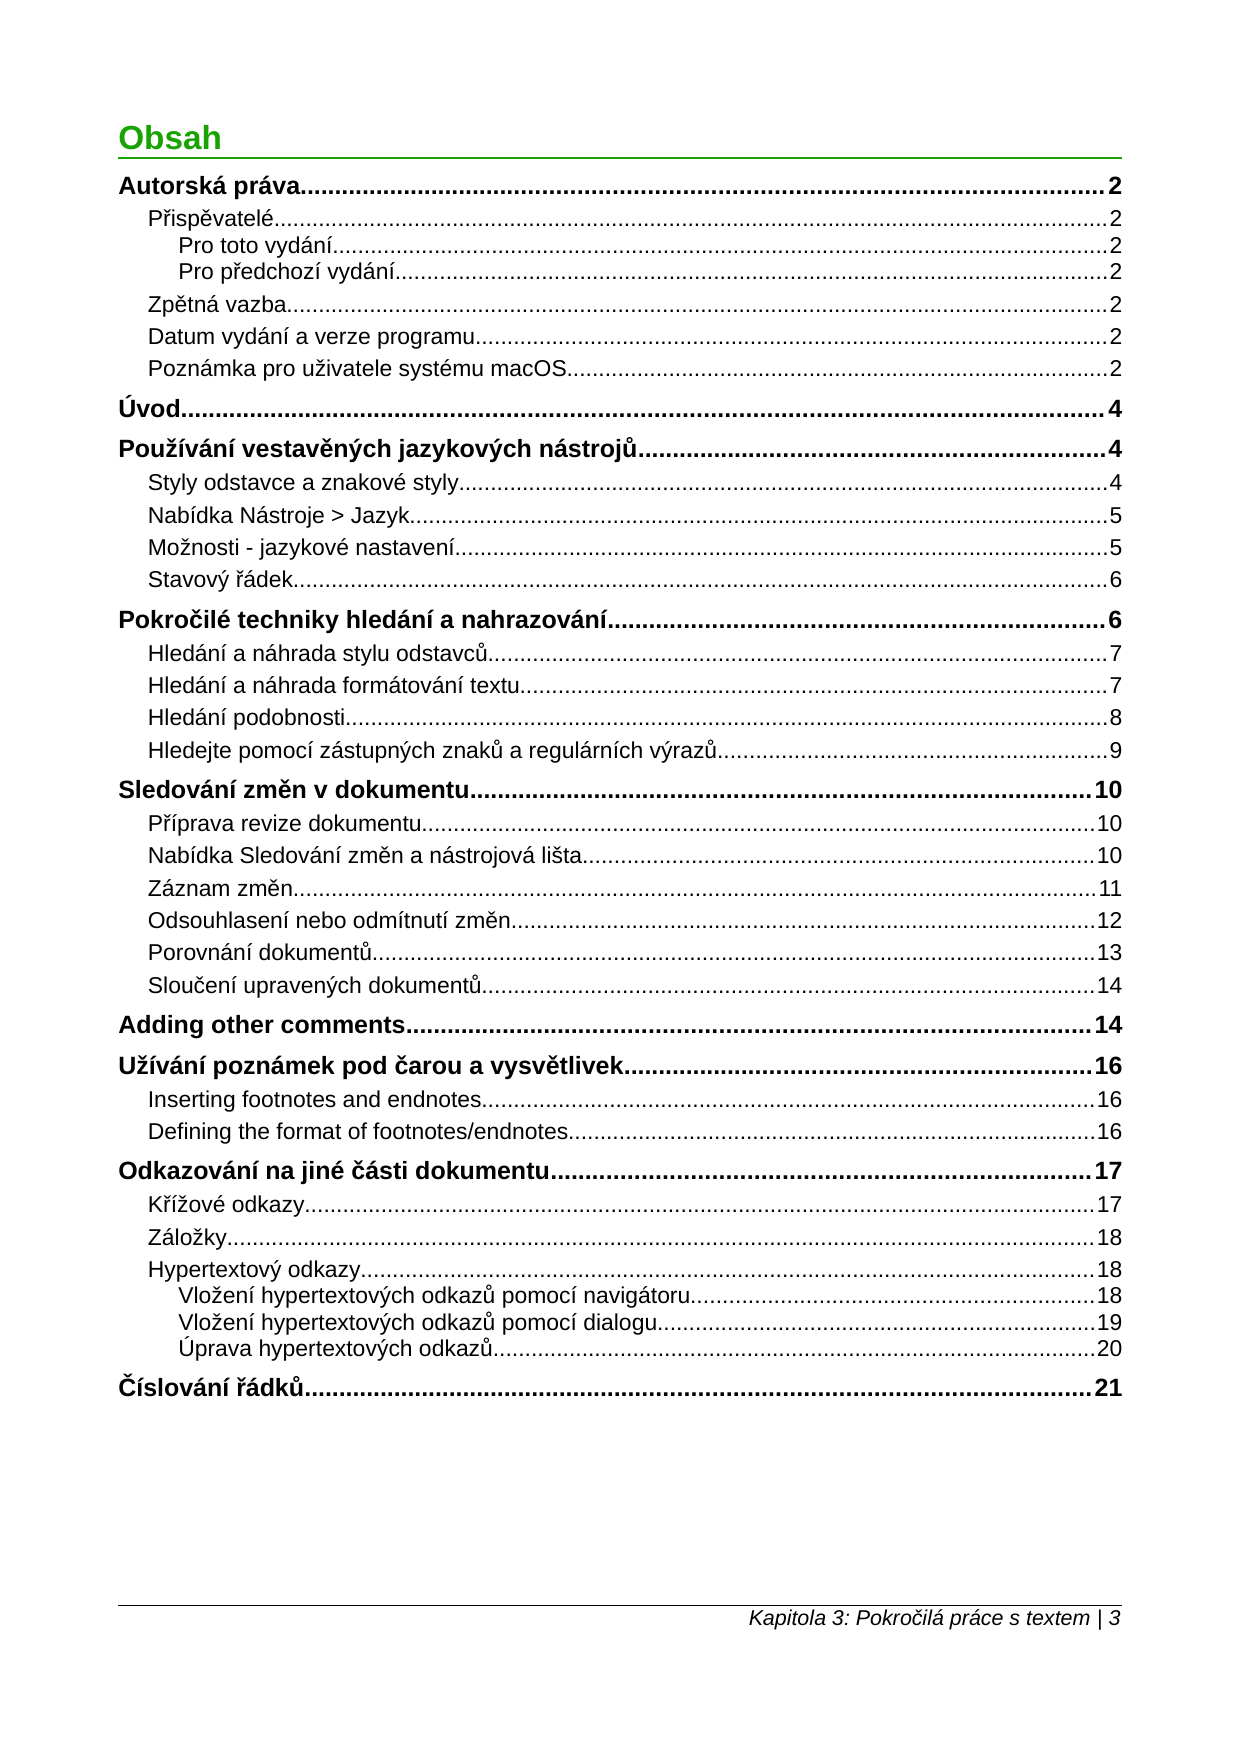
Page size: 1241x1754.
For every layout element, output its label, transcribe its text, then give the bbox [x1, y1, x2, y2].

text Pro předchozí vydání 2 [178, 258, 1122, 284]
text Nabídka Sledování změn a nástrojová lišta. 10 [148, 842, 1122, 868]
text Číslování řádků 21 [118, 1373, 1122, 1402]
text Datum vydání a verze programu 2 [148, 323, 1122, 349]
text Vložení hypertextových odkazů pomocí dialogu 19 [178, 1309, 1122, 1335]
text Nabídka Nástroje > Jazyk 5 [148, 502, 1122, 528]
text Používání vestavěných jazykových nástrojů 4 [118, 434, 1122, 463]
text Hledejte pomocí zástupných znaků a regulárních výrazů 9 [148, 737, 1122, 763]
text Sledování změn v dokumentu 10 [118, 775, 1122, 804]
text Porovnání dokumentů 13 [148, 939, 1122, 966]
text Adding other comments 14 [118, 1010, 1122, 1039]
text Poznámka pro uživatele systému macOS 2 [148, 355, 1122, 382]
text Úprava hypertextových odkazů 20 [178, 1335, 1122, 1361]
text Autorská práva 2 [118, 171, 1122, 199]
text Stavový řádek 6 [148, 566, 1122, 593]
text Odkazování na jiné části dokumentu 17 [118, 1156, 1122, 1185]
text Zpětná vazba 2 [148, 291, 1122, 317]
text Hledání a náhrada formátování textu 7 [148, 672, 1122, 698]
text Možnosti - jazykové nastavení 5 [148, 534, 1122, 560]
text Křížové odkazy 17 [148, 1191, 1122, 1217]
text Hypertextový odkazy 18 [148, 1256, 1122, 1282]
text Odsouhlasení nebo odmítnutí změn 12 [148, 907, 1122, 933]
text Inserting footnotes and endnotes 16 [148, 1086, 1122, 1112]
text Úvod 4 [118, 394, 1122, 422]
text Styly odstavce a znakové styly 4 [148, 469, 1122, 496]
text Pro toto vydání 2 [178, 232, 1122, 258]
text Pokročilé techniky hledání a nahrazování 6 [118, 605, 1122, 633]
text Užívání poznámek pod čarou a vysvětlivek 16 [118, 1051, 1122, 1079]
text Záložky 18 [148, 1223, 1122, 1250]
text Sloučení upravených dokumentů 14 [148, 972, 1122, 998]
text Přispěvatelé 2 [148, 205, 1122, 232]
text Vložení hypertextových odkazů pomocí navigátoru 18 [178, 1282, 1122, 1309]
text Záznam změn 11 [148, 874, 1122, 901]
subtitle Obsah [118, 118, 1122, 157]
text Hledání podobnosti 8 [148, 704, 1122, 731]
text Hledání a náhrada stylu odstavců 7 [148, 639, 1122, 666]
text Příprava revize dokumentu 10 [148, 810, 1122, 836]
text Defining the format of footnotes/endnotes 16 [148, 1118, 1122, 1144]
